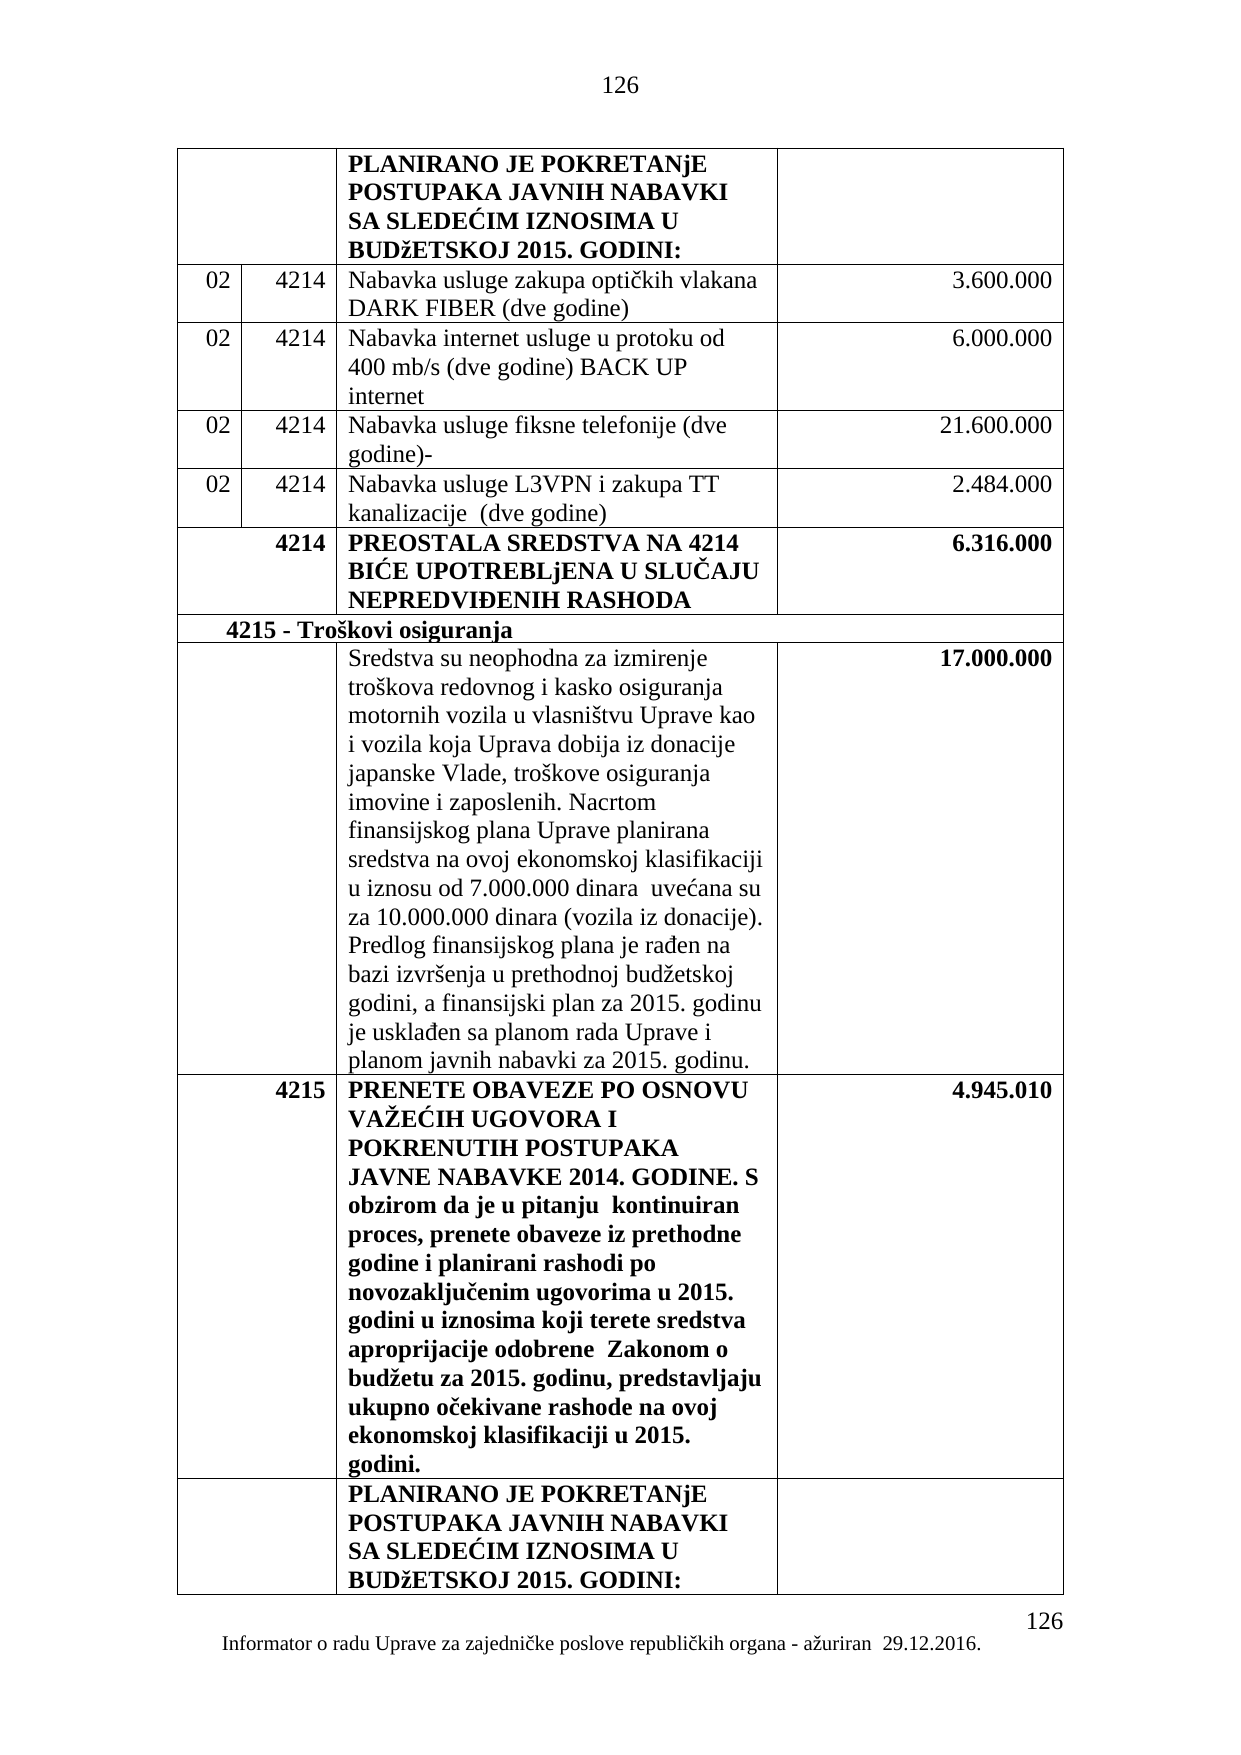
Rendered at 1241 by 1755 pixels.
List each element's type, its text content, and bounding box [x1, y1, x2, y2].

table_cell 6.000.000 [778, 323, 1063, 409]
table_cell [178, 149, 336, 264]
table_cell PLANIRANO JE POKRETANјE POSTUPAKA JAVNIH NABAVKI SA SLEDEĆIM IZNOSIMA U BUDžETSKOJ 2015. GODINI: [337, 149, 777, 264]
table_cell 2.484.000 [778, 469, 1063, 527]
table_cell [778, 149, 1063, 264]
table_cell 4214 [242, 469, 336, 527]
table_cell 02 [178, 411, 241, 468]
table_cell Nabavka usluge L3VPN i zakupa TT kanalizacije (dve godine) [337, 469, 777, 527]
table_cell 02 [178, 469, 241, 527]
table_cell 4214 [242, 265, 336, 322]
table_cell 02 [178, 323, 241, 409]
table_cell PLANIRANO JE POKRETANјE POSTUPAKA JAVNIH NABAVKI SA SLEDEĆIM IZNOSIMA U BUDžETSKOJ 2015. GODINI: [337, 1479, 777, 1594]
table_cell [778, 1479, 1063, 1594]
table_cell Nabavka usluge fiksne telefonije (dve godine)- [337, 411, 777, 468]
table_cell Nabavka internet usluge u protoku od 400 mb/s (dve godine) BACK UP internet [337, 323, 777, 409]
table_cell PREOSTALA SREDSTVA NA 4214 BIĆE UPOTREBLjENA U SLUČAJU NEPREDVIĐENIH RASHODA [337, 528, 777, 614]
table_cell 4214 [178, 528, 336, 614]
table_cell [178, 1479, 336, 1594]
table_cell Nabavka usluge zakupa optičkih vlakana DARK FIBER (dve godine) [337, 265, 777, 322]
table_cell 4214 [242, 411, 336, 468]
table_cell 4214 [242, 323, 336, 409]
table_cell 02 [178, 265, 241, 322]
table_cell PRENETE OBAVEZE PO OSNOVU VAŽEĆIH UGOVORA I POKRENUTIH POSTUPAKA JAVNE NABAVKE 2014. GODINE. S obzirom da je u pitanju kontinuiran proces, prenete obaveze iz prethodne godine i planirani rashodi po novozaklјučenim ugovorima u 2015. godini u iznosima koji terete sredstva aproprijacije odobrene Zakonom o budžetu za 2015. godinu, predstavlјaju ukupno očekivane rashode na ovoj ekonomskoj klasifikaciji u 2015. godini. [337, 1075, 777, 1478]
table_cell 4215 [178, 1075, 336, 1478]
table_cell 4.945.010 [778, 1075, 1063, 1478]
table_cell [178, 643, 336, 1074]
table_cell 21.600.000 [778, 411, 1063, 468]
table_cell Sredstva su neophodna za izmirenje troškova redovnog i kasko osiguranja motornih vozila u vlasništvu Uprave kao i vozila koja Uprava dobija iz donacije japanske Vlade, troškove osiguranja imovine i zaposlenih. Nacrtom finansijskog plana Uprave planirana sredstva na ovoj ekonomskoj klasifikaciji u iznosu od 7.000.000 dinara uvećana su za 10.000.000 dinara (vozila iz donacije). Predlog finansijskog plana je rađen na bazi izvršenja u prethodnoj budžetskoj godini, a finansijski plan za 2015. godinu je usklađen sa planom rada Uprave i planom javnih nabavki za 2015. godinu. [337, 643, 777, 1074]
table_cell 3.600.000 [778, 265, 1063, 322]
table_cell 4215 - Troškovi osiguranja [178, 615, 1063, 642]
table_cell 17.000.000 [778, 643, 1063, 1074]
table_cell 6.316.000 [778, 528, 1063, 614]
